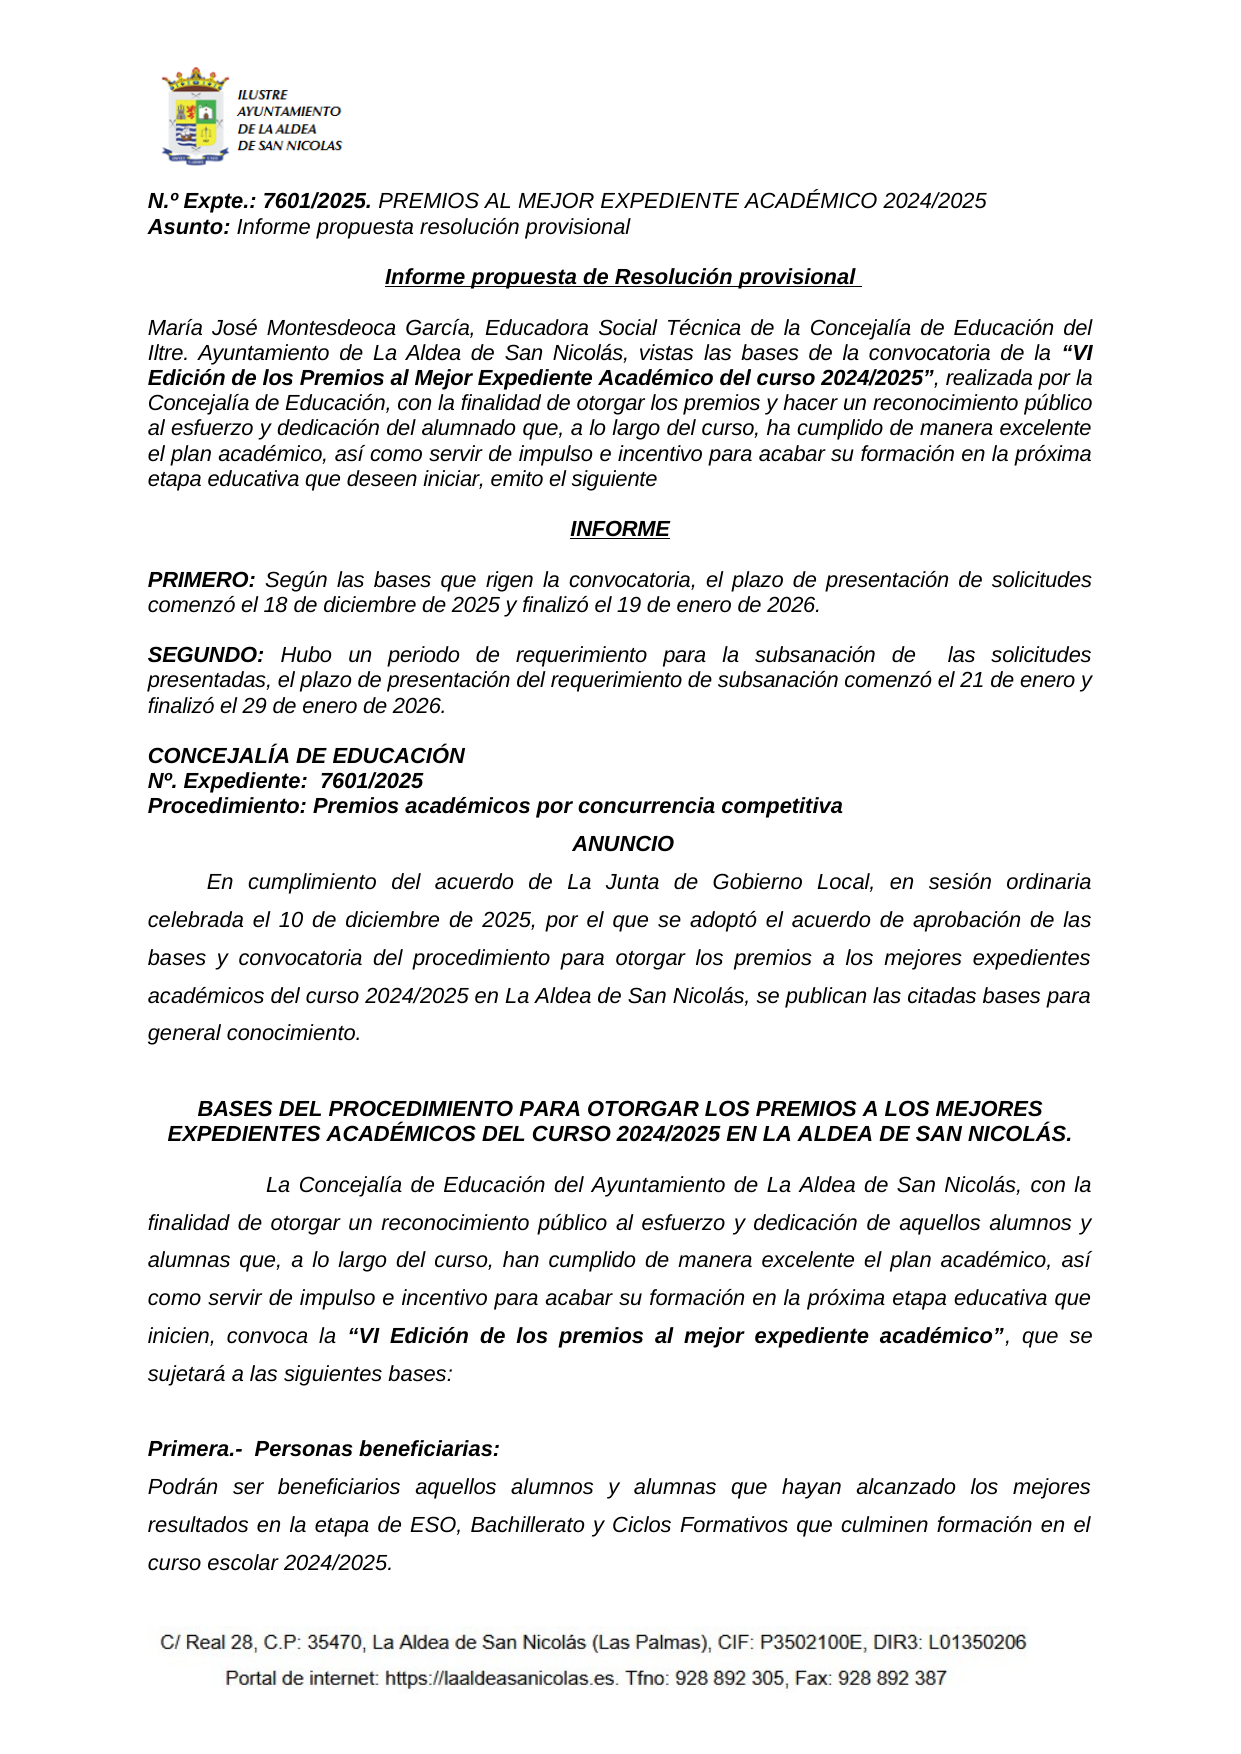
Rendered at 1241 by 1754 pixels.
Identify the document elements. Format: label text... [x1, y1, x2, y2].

text CONCEJALÍA DE EDUCACIÓN [148, 743, 1093, 768]
text Procedimiento: Premios académicos por concurrencia competitiva [148, 793, 1093, 819]
text PRIMERO: Según las bases que rigen la convocatoria, el plazo de presentación de solicitudes comenzó el 18 de diciembre de 2025 y finalizó el 19 de enero de 2026. [148, 567, 1093, 617]
text N.º Expte.: 7601/2025. PREMIOS AL MEJOR EXPEDIENTE ACADÉMICO 2024/2025 [148, 188, 1093, 214]
text La Concejalía de Educación del Ayuntamiento de La Aldea de San Nicolás, con la finalidad de otorgar un reconocimiento público al esfuerzo y dedicación de aquellos alumnos y alumnas que, a lo largo del curso, han cumplido de manera excelente el plan académico, así como servir de impulso e incentivo para acabar su formación en la próxima etapa educativa que inicien, convoca la “VI Edición de los premios al mejor expediente académico”, que se sujetará a las siguientes bases: [148, 1172, 1093, 1386]
text BASES DEL PROCEDIMIENTO PARA OTORGAR LOS PREMIOS A LOS MEJORES EXPEDIENTES ACADÉMICOS DEL CURSO 2024/2025 EN LA ALDEA DE SAN NICOLÁS. [148, 1096, 1093, 1146]
text INFORME [148, 516, 1093, 541]
text Primera.- Personas beneficiarias: [148, 1436, 1093, 1461]
picture [148, 1626, 1034, 1694]
text Nº. Expediente: 7601/2025 [148, 768, 1093, 793]
picture [148, 59, 358, 173]
text Podrán ser beneficiarios aquellos alumnos y alumnas que hayan alcanzado los mejores resultados en la etapa de ESO, Bachillerato y Ciclos Formativos que culminen formación en el curso escolar 2024/2025. [148, 1474, 1093, 1575]
text Informe propuesta de Resolución provisional [148, 264, 1093, 289]
text ANUNCIO [148, 831, 1093, 856]
text SEGUNDO: Hubo un periodo de requerimiento para la subsanación de las solicitudes presentadas, el plazo de presentación del requerimiento de subsanación comenzó el 21 de enero y finalizó el 29 de enero de 2026. [148, 642, 1093, 718]
text María José Montesdeoca García, Educadora Social Técnica de la Concejalía de Educación del Iltre. Ayuntamiento de La Aldea de San Nicolás, vistas las bases de la convocatoria de la “VI Edición de los Premios al Mejor Expediente Académico del curso 2024/2025”, realizada por la Concejalía de Educación, con la finalidad de otorgar los premios y hacer un reconocimiento público al esfuerzo y dedicación del alumnado que, a lo largo del curso, ha cumplido de manera excelente el plan académico, así como servir de impulso e incentivo para acabar su formación en la próxima etapa educativa que deseen iniciar, emito el siguiente [148, 314, 1093, 491]
text Asunto: Informe propuesta resolución provisional [148, 214, 1093, 239]
text En cumplimiento del acuerdo de La Junta de Gobierno Local, en sesión ordinaria celebrada el 10 de diciembre de 2025, por el que se adoptó el acuerdo de aprobación de las bases y convocatoria del procedimiento para otorgar los premios a los mejores expedientes académicos del curso 2024/2025 en La Aldea de San Nicolás, se publican las citadas bases para general conocimiento. [148, 869, 1093, 1046]
